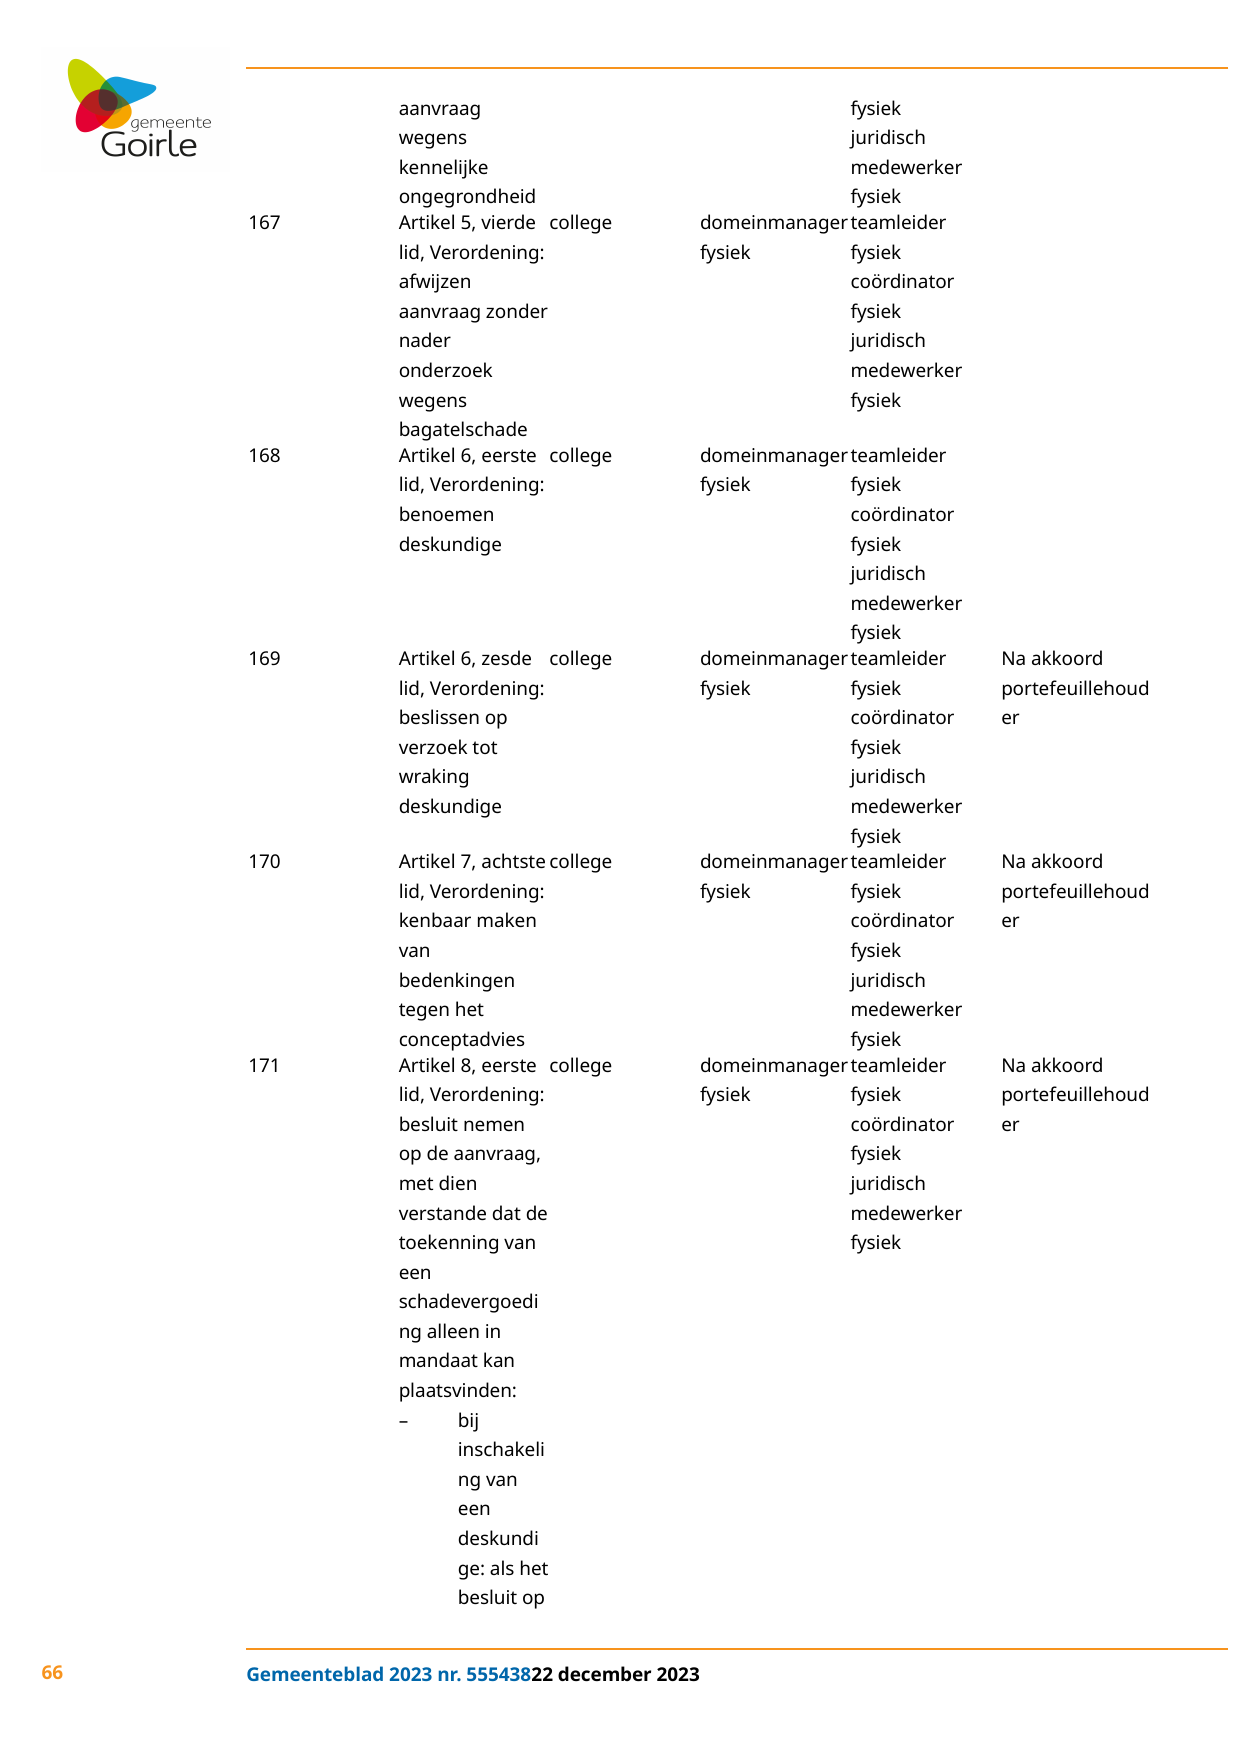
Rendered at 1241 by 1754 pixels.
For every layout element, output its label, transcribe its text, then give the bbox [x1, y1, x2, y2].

table_cell college [549, 442, 700, 645]
table_cell 170 [248, 849, 398, 1052]
table_cell [1001, 442, 1152, 645]
table_cell college [549, 209, 700, 442]
table_cell domeinmanager fysiek [700, 645, 850, 848]
picture [41, 47, 231, 172]
table_cell [1001, 209, 1152, 442]
table_cell teamleider fysiek coördinator fysiek juridisch medewerker fysiek [850, 645, 1001, 848]
table_cell Na akkoord portefeuillehouder [1001, 1052, 1152, 1610]
table_cell teamleider fysiek coördinator fysiek juridisch medewerker fysiek [850, 442, 1001, 645]
table_cell fysiek juridisch medewerker fysiek [850, 95, 1001, 209]
table_cell Artikel 8, eerste lid, Verordening: besluit nemen op de aanvraag, met dien verstande dat de toekenning van een schadevergoeding alleen in mandaat kan plaatsvinden: bij inschakeling van een deskundige: als het besluit op [399, 1052, 549, 1610]
table_cell teamleider fysiek coördinator fysiek juridisch medewerker fysiek [850, 1052, 1001, 1610]
table_cell Artikel 5, vierde lid, Verordening: afwijzen aanvraag zonder nader onderzoek wegens bagatelschade [399, 209, 549, 442]
table_cell domeinmanager fysiek [700, 209, 850, 442]
table_cell college [549, 849, 700, 1052]
table_cell [700, 95, 850, 209]
table_cell Artikel 7, achtste lid, Verordening: kenbaar maken van bedenkingen tegen het conceptadvies [399, 849, 549, 1052]
table_cell teamleider fysiek coördinator fysiek juridisch medewerker fysiek [850, 849, 1001, 1052]
table_cell Na akkoord portefeuillehouder [1001, 849, 1152, 1052]
table_cell domeinmanager fysiek [700, 1052, 850, 1610]
table_cell teamleider fysiek coördinator fysiek juridisch medewerker fysiek [850, 209, 1001, 442]
table_cell 171 [248, 1052, 398, 1610]
table_cell Artikel 6, zesde lid, Verordening: beslissen op verzoek tot wraking deskundige [399, 645, 549, 848]
table_cell aanvraag wegens kennelijke ongegrondheid [399, 95, 549, 209]
table_cell [1001, 95, 1152, 209]
table_cell domeinmanager fysiek [700, 442, 850, 645]
table_cell 168 [248, 442, 398, 645]
table_cell 169 [248, 645, 398, 848]
table_cell domeinmanager fysiek [700, 849, 850, 1052]
table_cell Artikel 6, eerste lid, Verordening: benoemen deskundige [399, 442, 549, 645]
table_cell college [549, 1052, 700, 1610]
table_cell college [549, 645, 700, 848]
table_cell 167 [248, 209, 398, 442]
table_cell [248, 95, 398, 209]
table_cell Na akkoord portefeuillehouder [1001, 645, 1152, 848]
table_cell [549, 95, 700, 209]
